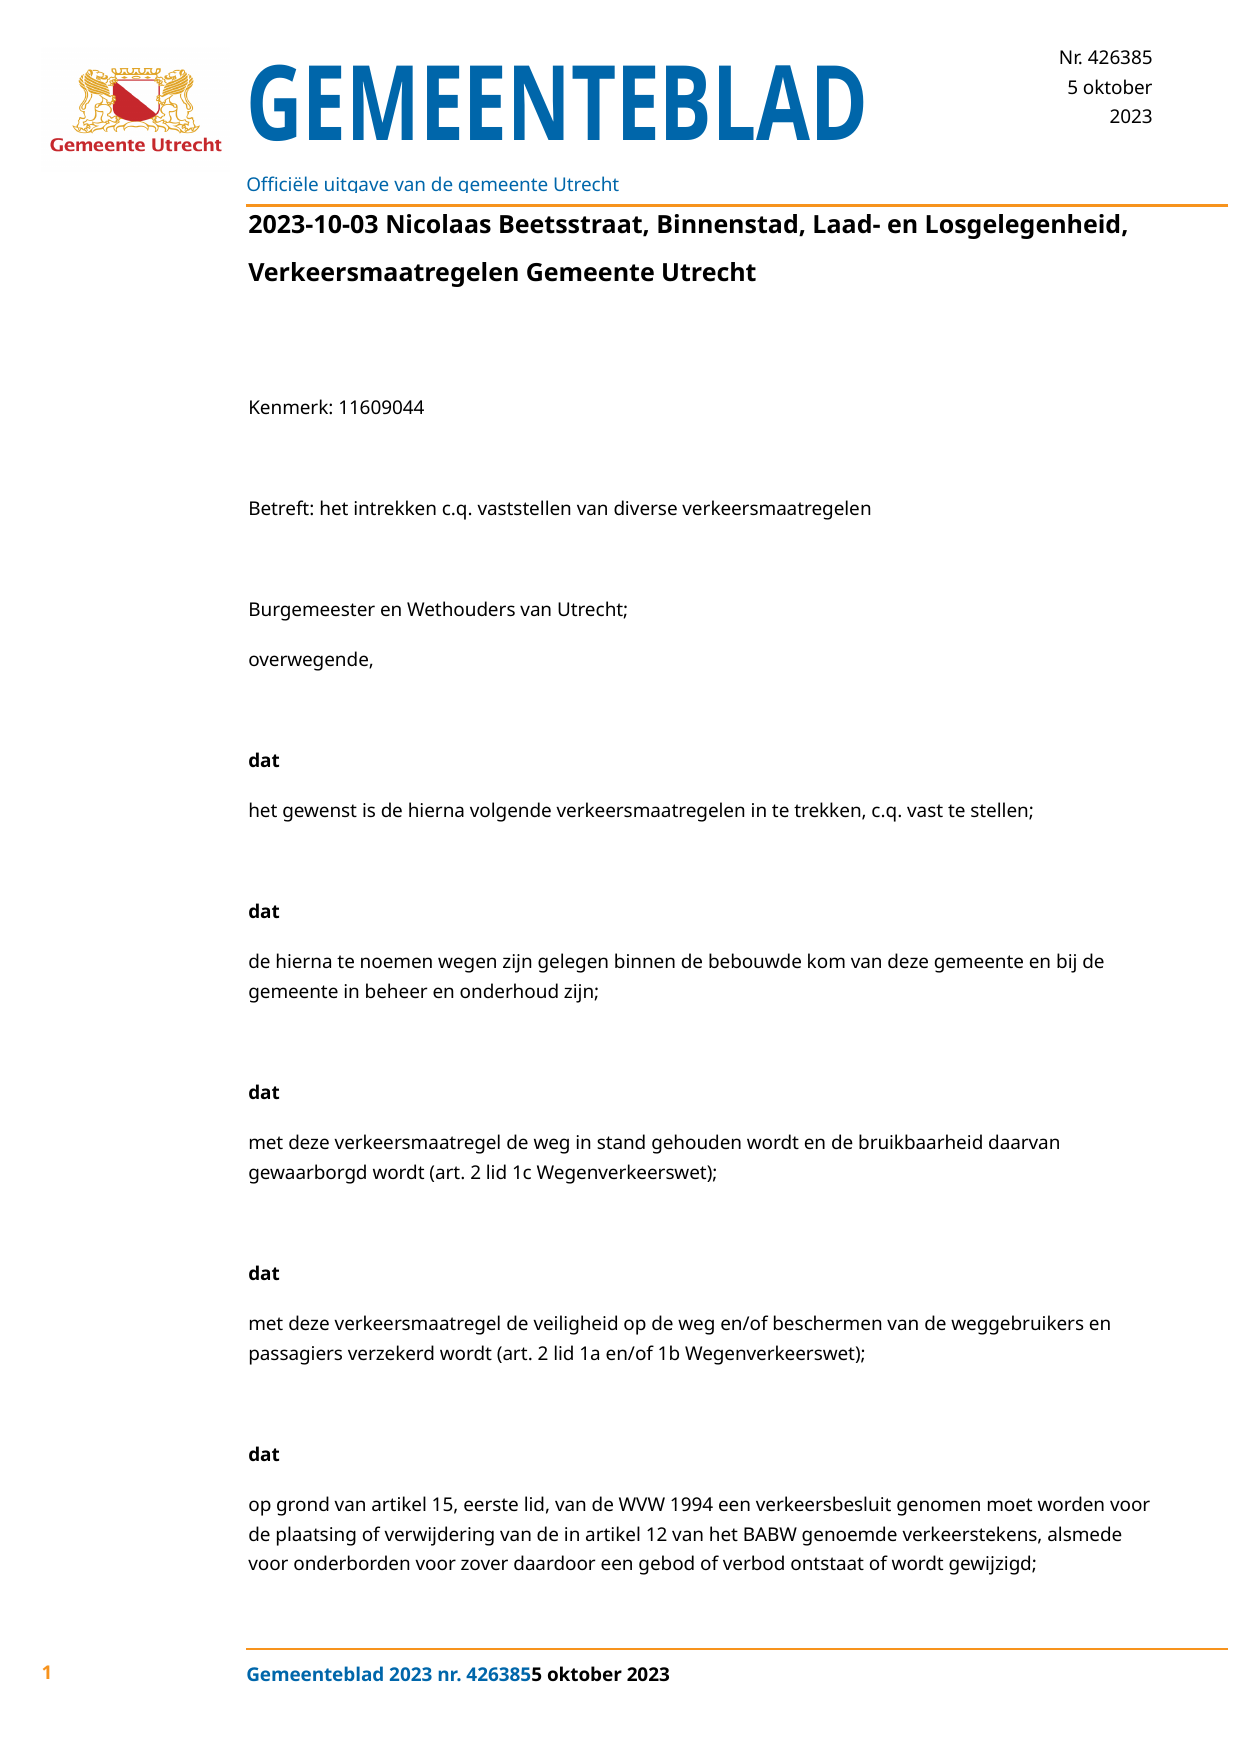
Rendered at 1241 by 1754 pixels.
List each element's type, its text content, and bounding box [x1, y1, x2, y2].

text het gewenst is de hierna volgende verkeersmaatregelen in te trekken, c.q. vast te stellen; [248, 797, 1152, 823]
text dat [248, 1079, 1152, 1105]
text met deze verkeersmaatregel de veiligheid op de weg en/of beschermen van de weggebruikers en passagiers verzekerd wordt (art. 2 lid 1a en/of 1b Wegenverkeerswet); [248, 1310, 1152, 1366]
text met deze verkeersmaatregel de weg in stand gehouden wordt en de bruikbaarheid daarvan gewaarborgd wordt (art. 2 lid 1c Wegenverkeerswet); [248, 1129, 1152, 1185]
text dat [248, 898, 1152, 924]
text dat [248, 1260, 1152, 1286]
text op grond van artikel 15, eerste lid, van de WVW 1994 een verkeersbesluit genomen moet worden voor de plaatsing of verwijdering van de in artikel 12 van het BABW genoemde verkeerstekens, alsmede voor onderborden voor zover daardoor een gebod of verbod ontstaat of wordt gewijzigd; [248, 1491, 1152, 1576]
text Betreft: het intrekken c.q. vaststellen van diverse verkeersmaatregelen [248, 495, 1152, 521]
text de hierna te noemen wegen zijn gelegen binnen de bebouwde kom van deze gemeente en bij de gemeente in beheer en onderhoud zijn; [248, 949, 1152, 1004]
text 2023-10-03 Nicolaas Beetsstraat, Binnenstad, Laad- en Losgelegenheid, Verkeersmaatregelen Gemeente Utrecht [248, 207, 1152, 288]
text Kenmerk: 11609044 [248, 394, 1152, 420]
picture [41, 47, 231, 172]
text dat [248, 1441, 1152, 1466]
text Burgemeester en Wethouders van Utrecht; [248, 596, 1152, 621]
text overwegende, [248, 646, 1152, 672]
text dat [248, 747, 1152, 773]
